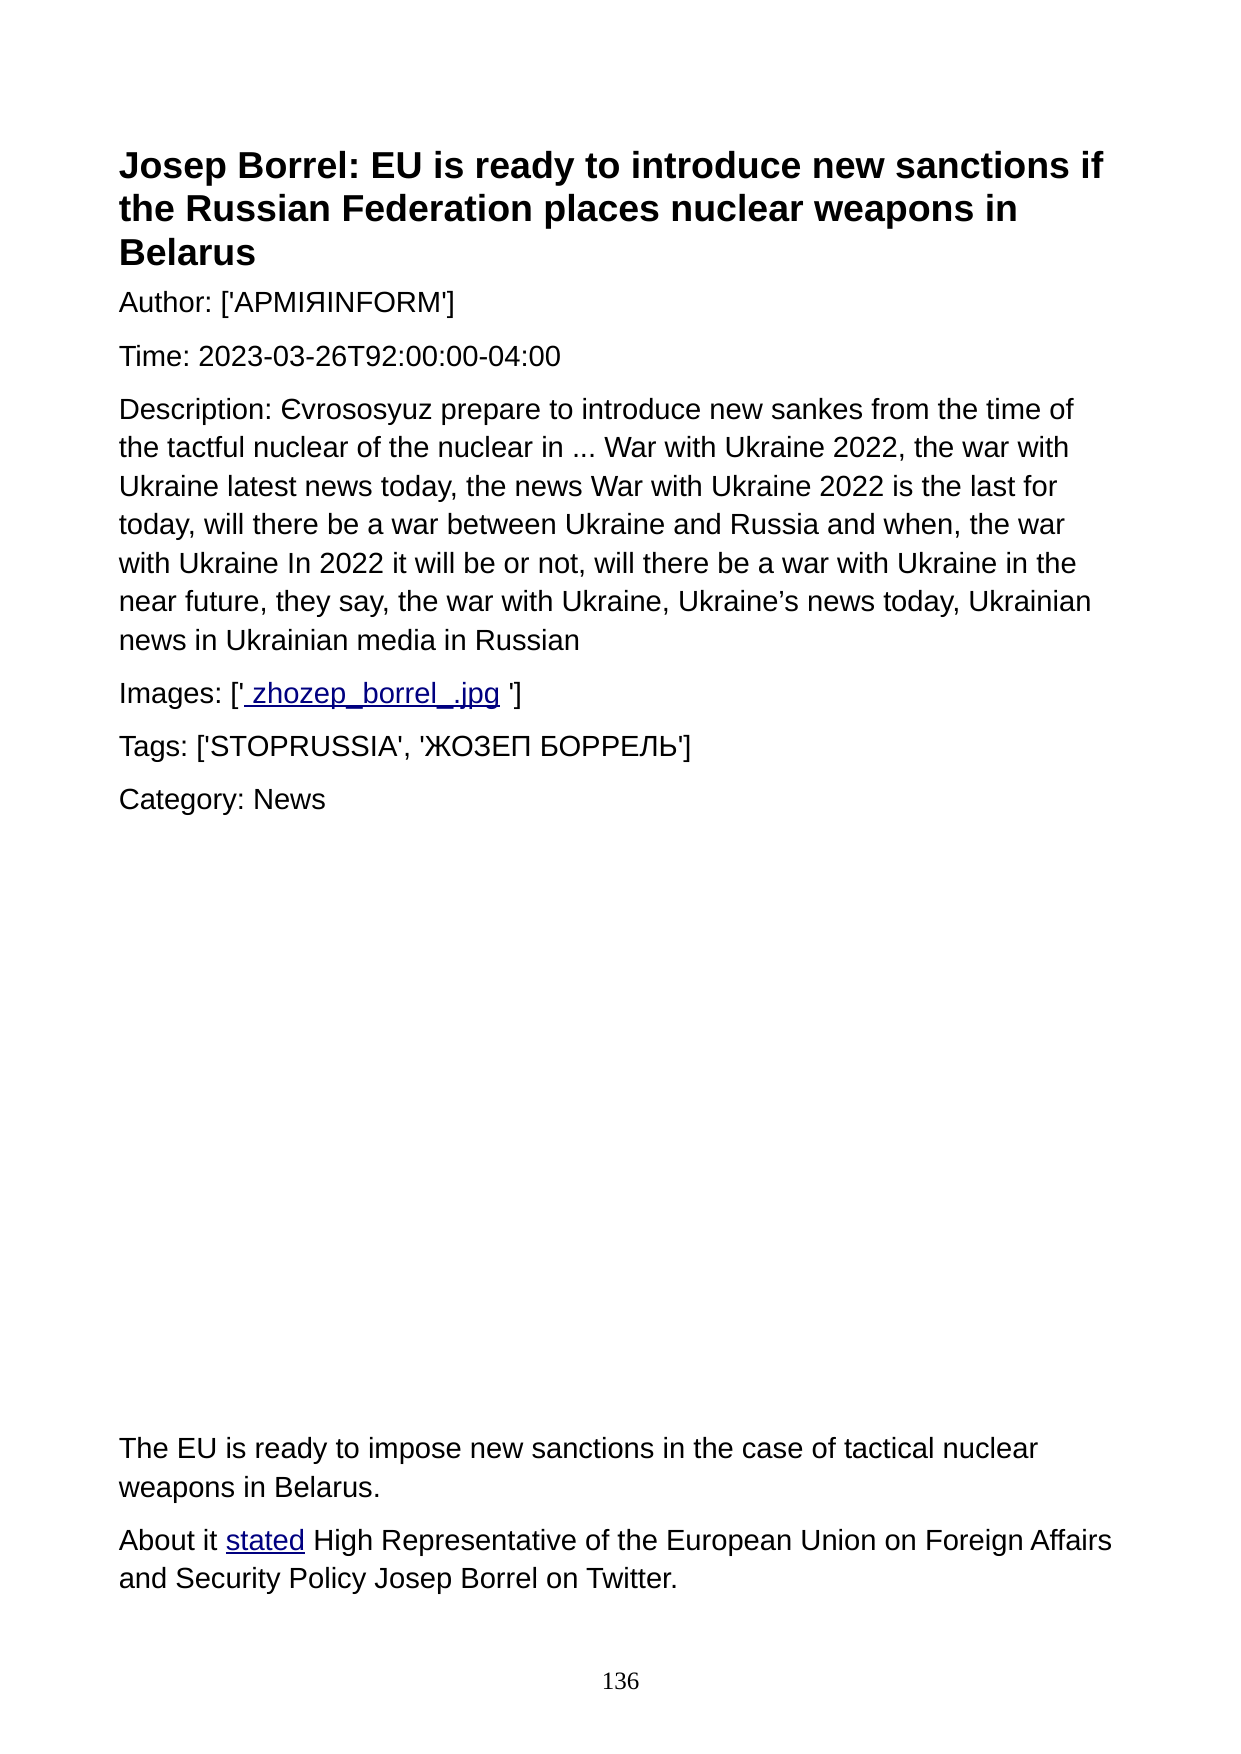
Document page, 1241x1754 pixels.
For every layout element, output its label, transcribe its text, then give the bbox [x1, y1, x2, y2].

text Description: Єvrososyuz prepare to introduce new sankes from the time of the tactful nuclear of the nuclear in ... War with Ukraine 2022, the war with Ukraine latest news today, the news War with Ukraine 2022 is the last for today, will there be a war between Ukraine and Russia and when, the war with Ukraine In 2022 it will be or not, will there be a war with Ukraine in the near future, they say, the war with Ukraine, Ukraine’s news today, Ukrainian news in Ukrainian media in Russian [118, 392, 1122, 656]
text Category: News [118, 782, 1122, 816]
text Author: ['АРМІЯINFORM'] [118, 285, 1122, 319]
text Tags: ['STOPRUSSIA', 'ЖОЗЕП БОРРЕЛЬ'] [118, 729, 1122, 763]
text The EU is ready to impose new sanctions in the case of tactical nuclear weapons in Belarus. [118, 835, 1122, 1503]
text Images: [' zhozep_borrel_.jpg '] [118, 676, 1122, 709]
text About it stated High Representative of the European Union on Foreign Affairs and Security Policy Josep Borrel on Twitter. [118, 1523, 1122, 1595]
subtitle Josep Borrel: EU is ready to introduce new sanctions if the Russian Federation places nuclear weapons in Belarus [118, 143, 1122, 273]
text Time: 2023-03-26T92:00:00-04:00 [118, 338, 1122, 372]
